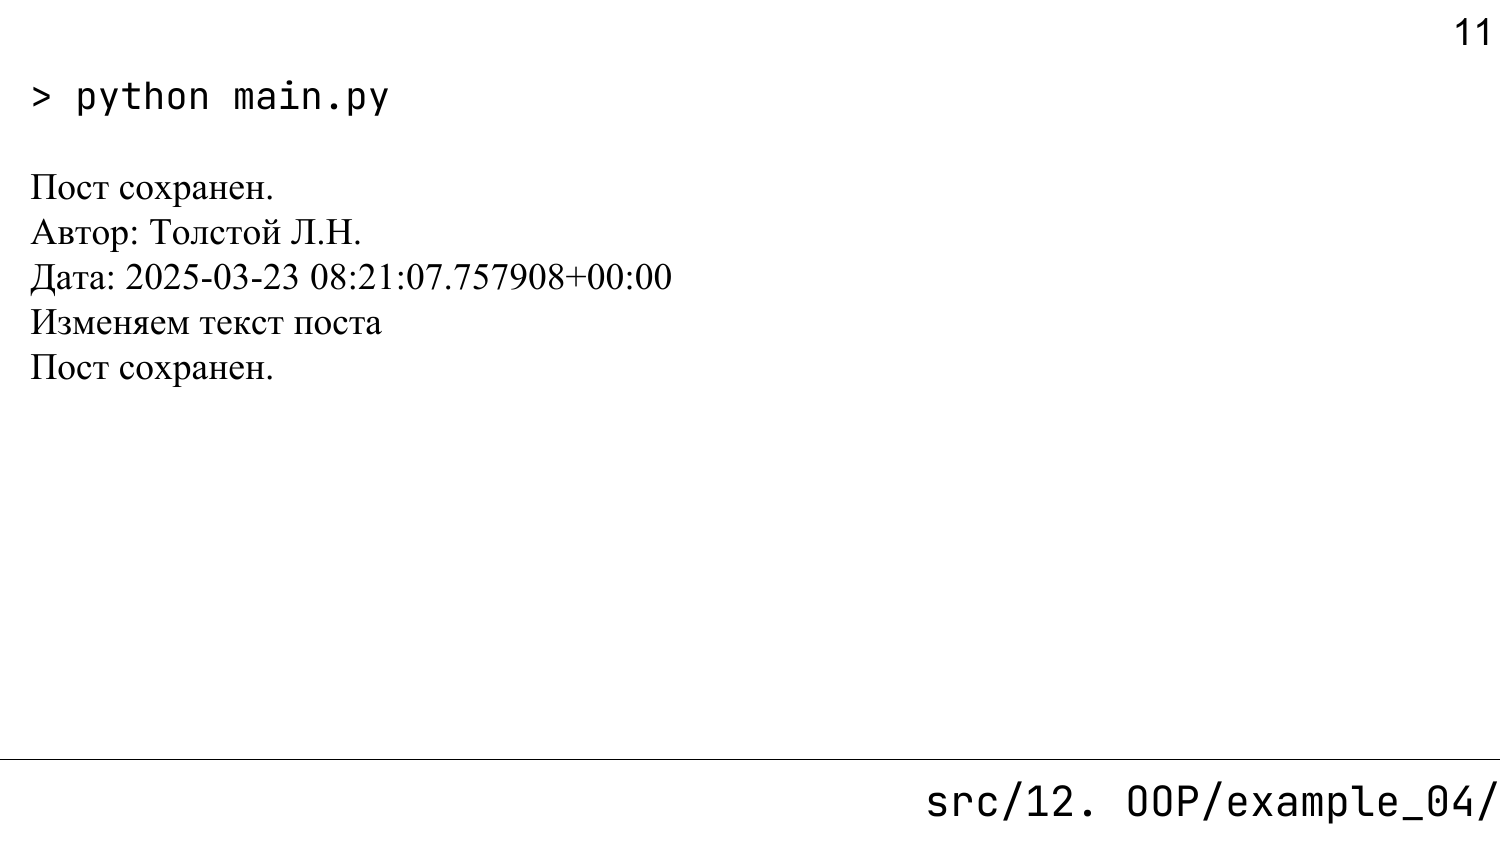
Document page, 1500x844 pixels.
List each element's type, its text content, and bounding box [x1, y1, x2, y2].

text_box > python main.py Пост сохранен. Автор: Толстой Л.Н. Дата: 2025-03-23 08:21:07.757908+00:00 Изменяем текст поста Пост сохранен. [30, 64, 1476, 630]
title src/12. OOP/example_04/ [670, 767, 1500, 837]
